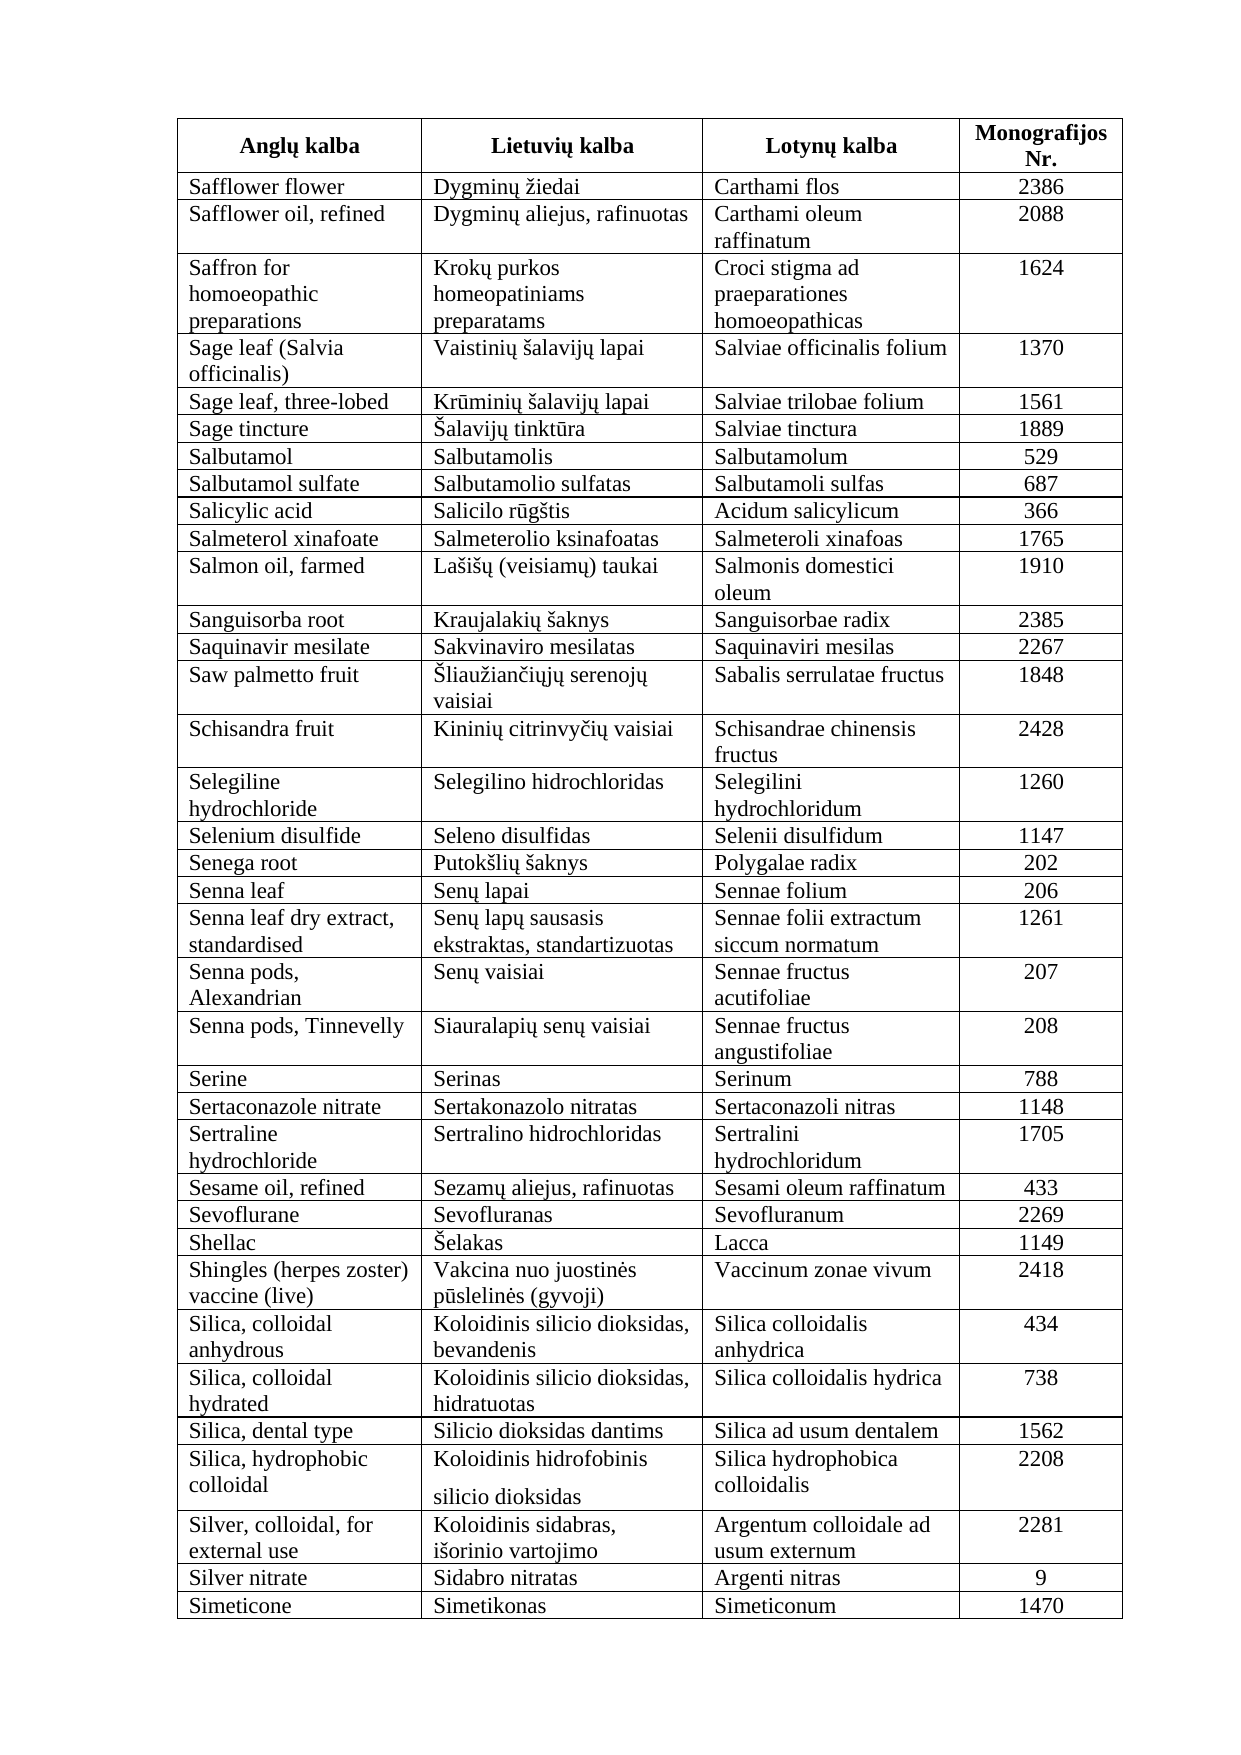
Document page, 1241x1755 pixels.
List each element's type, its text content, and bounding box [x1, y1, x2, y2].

table_cell Sage leaf (Salvia officinalis) [178, 334, 421, 387]
table_cell Salmeterol xinafoate [178, 525, 421, 551]
table_cell 1148 [960, 1093, 1122, 1119]
table_cell 366 [960, 498, 1122, 524]
table_header Lotynų kalba [703, 119, 959, 172]
table_cell Salbutamoli sulfas [703, 470, 959, 496]
table_cell Argenti nitras [703, 1564, 959, 1591]
table_cell 1470 [960, 1592, 1122, 1618]
table_cell Putokšlių šaknys [422, 850, 702, 876]
table_cell Šalavijų tinktūra [422, 415, 702, 442]
table_cell 2208 [960, 1445, 1122, 1509]
table_cell 2418 [960, 1256, 1122, 1309]
table_cell Serinas [422, 1066, 702, 1092]
table_cell Sertaconazoli nitras [703, 1093, 959, 1119]
table_cell Simeticonum [703, 1592, 959, 1618]
table_cell Serinum [703, 1066, 959, 1092]
table_cell Saquinavir mesilate [178, 634, 421, 660]
table_cell Saw palmetto fruit [178, 661, 421, 713]
table_cell Sidabro nitratas [422, 1564, 702, 1591]
table_cell Senų vaisiai [422, 958, 702, 1011]
table_cell 433 [960, 1174, 1122, 1200]
table_cell 2267 [960, 634, 1122, 660]
table_cell Krūminių šalavijų lapai [422, 388, 702, 414]
table_cell Dygminų aliejus, rafinuotas [422, 200, 702, 253]
table_cell 1848 [960, 661, 1122, 713]
table_cell Sesami oleum raffinatum [703, 1174, 959, 1200]
table_cell 738 [960, 1364, 1122, 1416]
table_cell Seleno disulfidas [422, 822, 702, 848]
table_cell 1370 [960, 334, 1122, 387]
table_cell 1260 [960, 768, 1122, 821]
table_cell Sevofluranas [422, 1201, 702, 1228]
table_cell Senna pods, Tinnevelly [178, 1012, 421, 1064]
table_cell Croci stigma ad praeparationes homoeopathicas [703, 254, 959, 333]
table_cell Sertakonazolo nitratas [422, 1093, 702, 1119]
table_cell Salbutamolum [703, 443, 959, 469]
table_cell Koloidinis sidabras, išorinio vartojimo [422, 1511, 702, 1563]
table_cell Safflower flower [178, 173, 421, 199]
table_cell Koloidinis hidrofobinis silicio dioksidas [422, 1445, 702, 1509]
table_cell Koloidinis silicio dioksidas, hidratuotas [422, 1364, 702, 1416]
table_cell Argentum colloidale ad usum externum [703, 1511, 959, 1563]
table_cell Sertraline hydrochloride [178, 1120, 421, 1173]
table_cell 2269 [960, 1201, 1122, 1228]
table_cell Shingles (herpes zoster) vaccine (live) [178, 1256, 421, 1309]
table_cell Salmon oil, farmed [178, 552, 421, 605]
table_cell Siauralapių senų vaisiai [422, 1012, 702, 1064]
table_cell Dygminų žiedai [422, 173, 702, 199]
table_cell Saffron for homoeopathic preparations [178, 254, 421, 333]
table_cell Salviae tinctura [703, 415, 959, 442]
table_cell Sakvinaviro mesilatas [422, 634, 702, 660]
table_cell 1765 [960, 525, 1122, 551]
table_cell 2088 [960, 200, 1122, 253]
table_cell Sage tincture [178, 415, 421, 442]
table_cell Senna pods, Alexandrian [178, 958, 421, 1011]
table_cell Sesame oil, refined [178, 1174, 421, 1200]
table_cell 687 [960, 470, 1122, 496]
table_cell 2281 [960, 1511, 1122, 1563]
table_cell Vaccinum zonae vivum [703, 1256, 959, 1309]
table_cell Salviae officinalis folium [703, 334, 959, 387]
table_cell Lacca [703, 1229, 959, 1255]
table_cell Carthami oleum raffinatum [703, 200, 959, 253]
table_cell Sennae fructus angustifoliae [703, 1012, 959, 1064]
table_cell Senna leaf [178, 877, 421, 903]
table_cell Salicylic acid [178, 498, 421, 524]
table_cell 1149 [960, 1229, 1122, 1255]
table_cell Silica, colloidal anhydrous [178, 1310, 421, 1363]
table_cell Silver nitrate [178, 1564, 421, 1591]
table_cell Safflower oil, refined [178, 200, 421, 253]
table_cell Sennae fructus acutifoliae [703, 958, 959, 1011]
table_cell Sertaconazole nitrate [178, 1093, 421, 1119]
table_cell 9 [960, 1564, 1122, 1591]
table_cell Šliaužiančiųjų serenojų vaisiai [422, 661, 702, 713]
table_cell Silver, colloidal, for external use [178, 1511, 421, 1563]
table_cell Silica colloidalis anhydrica [703, 1310, 959, 1363]
table_cell 1910 [960, 552, 1122, 605]
table_cell Polygalae radix [703, 850, 959, 876]
table_cell Salbutamol sulfate [178, 470, 421, 496]
table_cell Silica, dental type [178, 1418, 421, 1444]
table_cell 2386 [960, 173, 1122, 199]
table_header Anglų kalba [178, 119, 421, 172]
table_cell Selegilino hidrochloridas [422, 768, 702, 821]
table_cell Selenium disulfide [178, 822, 421, 848]
table_cell Senna leaf dry extract, standardised [178, 904, 421, 957]
table_cell Silicio dioksidas dantims [422, 1418, 702, 1444]
table_cell Schisandrae chinensis fructus [703, 715, 959, 767]
table_cell Salbutamol [178, 443, 421, 469]
table_cell Senų lapai [422, 877, 702, 903]
table_cell 529 [960, 443, 1122, 469]
table_cell Acidum salicylicum [703, 498, 959, 524]
table_cell 1889 [960, 415, 1122, 442]
table_cell Krokų purkos homeopatiniams preparatams [422, 254, 702, 333]
table_cell 1561 [960, 388, 1122, 414]
table_header Lietuvių kalba [422, 119, 702, 172]
table_cell Silica, colloidal hydrated [178, 1364, 421, 1416]
table_cell Kininių citrinvyčių vaisiai [422, 715, 702, 767]
table_cell Sabalis serrulatae fructus [703, 661, 959, 713]
table_cell Salicilo rūgštis [422, 498, 702, 524]
table_header Monografijos Nr. [960, 119, 1122, 172]
table_cell Salmonis domestici oleum [703, 552, 959, 605]
table_cell Selegilini hydrochloridum [703, 768, 959, 821]
table_cell 434 [960, 1310, 1122, 1363]
table_cell Saquinaviri mesilas [703, 634, 959, 660]
table_cell Shellac [178, 1229, 421, 1255]
table_cell Salviae trilobae folium [703, 388, 959, 414]
table_cell Šelakas [422, 1229, 702, 1255]
table_cell Senų lapų sausasis ekstraktas, standartizuotas [422, 904, 702, 957]
table_cell Senega root [178, 850, 421, 876]
table_cell Schisandra fruit [178, 715, 421, 767]
table_cell Carthami flos [703, 173, 959, 199]
table_cell Selegiline hydrochloride [178, 768, 421, 821]
table_cell Simeticone [178, 1592, 421, 1618]
table_cell Sezamų aliejus, rafinuotas [422, 1174, 702, 1200]
table_cell Simetikonas [422, 1592, 702, 1618]
table_cell Sertralino hidrochloridas [422, 1120, 702, 1173]
table_cell 1147 [960, 822, 1122, 848]
table_cell Silica hydrophobica colloidalis [703, 1445, 959, 1509]
table_cell 206 [960, 877, 1122, 903]
table_cell Sennae folium [703, 877, 959, 903]
table_cell Silica colloidalis hydrica [703, 1364, 959, 1416]
table_cell Selenii disulfidum [703, 822, 959, 848]
table_cell 1261 [960, 904, 1122, 957]
table_cell 2428 [960, 715, 1122, 767]
table_cell Salbutamolis [422, 443, 702, 469]
table_cell Sevofluranum [703, 1201, 959, 1228]
table_cell 2385 [960, 606, 1122, 632]
table_cell 208 [960, 1012, 1122, 1064]
table_cell Vaistinių šalavijų lapai [422, 334, 702, 387]
table_cell Koloidinis silicio dioksidas, bevandenis [422, 1310, 702, 1363]
table_cell Salmeteroli xinafoas [703, 525, 959, 551]
table_cell Lašišų (veisiamų) taukai [422, 552, 702, 605]
table_cell Sage leaf, three-lobed [178, 388, 421, 414]
table_cell 788 [960, 1066, 1122, 1092]
table_cell Sertralini hydrochloridum [703, 1120, 959, 1173]
table_cell Serine [178, 1066, 421, 1092]
table_cell 207 [960, 958, 1122, 1011]
table_cell Kraujalakių šaknys [422, 606, 702, 632]
table_cell Vakcina nuo juostinės pūslelinės (gyvoji) [422, 1256, 702, 1309]
table_cell Salbutamolio sulfatas [422, 470, 702, 496]
table_cell 1562 [960, 1418, 1122, 1444]
table_cell 202 [960, 850, 1122, 876]
table_cell Sanguisorba root [178, 606, 421, 632]
table_cell Sevoflurane [178, 1201, 421, 1228]
table_cell Sanguisorbae radix [703, 606, 959, 632]
table_cell 1624 [960, 254, 1122, 333]
table_cell Salmeterolio ksinafoatas [422, 525, 702, 551]
table_cell Silica ad usum dentalem [703, 1418, 959, 1444]
table_cell 1705 [960, 1120, 1122, 1173]
table_cell Silica, hydrophobic colloidal [178, 1445, 421, 1509]
table_cell Sennae folii extractum siccum normatum [703, 904, 959, 957]
